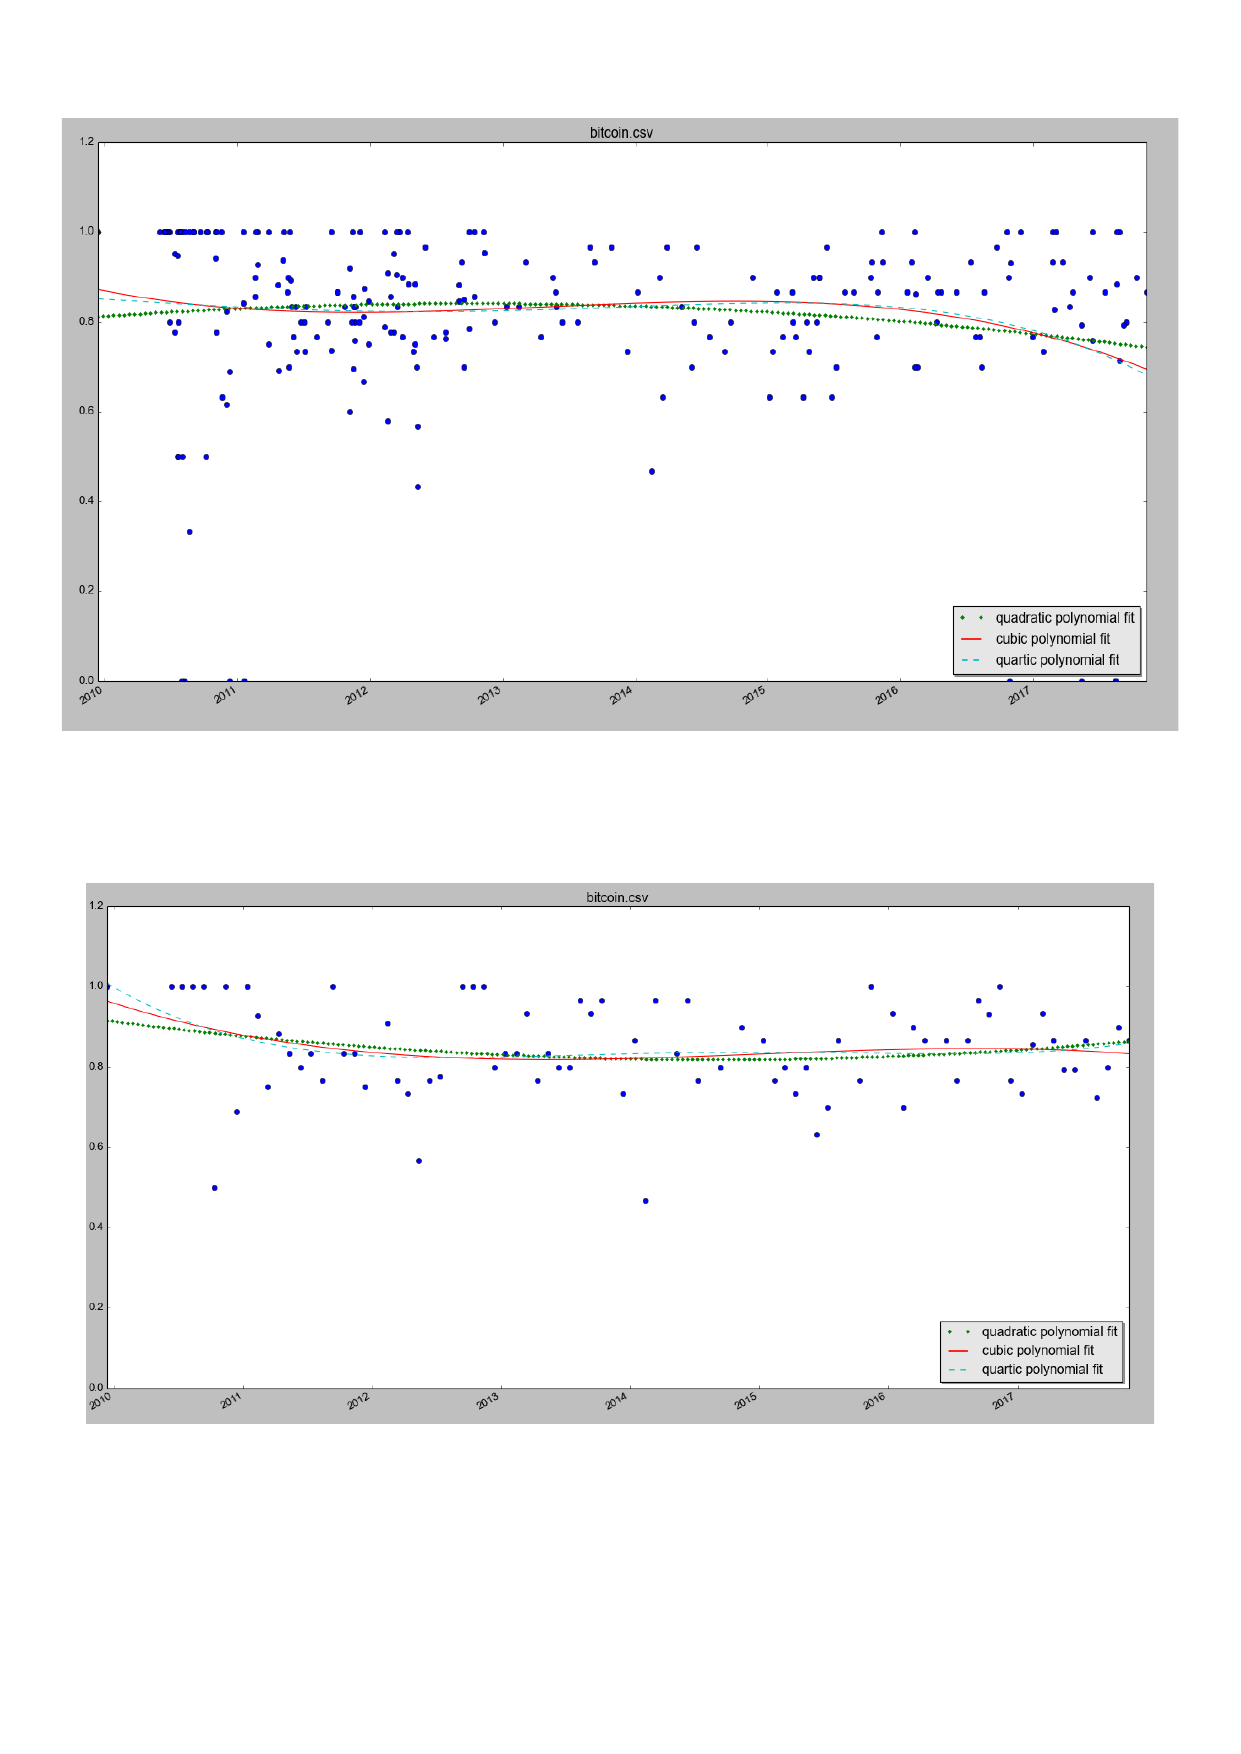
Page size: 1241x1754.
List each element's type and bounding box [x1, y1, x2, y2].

picture [61, 118, 1179, 731]
picture [86, 883, 1155, 1424]
